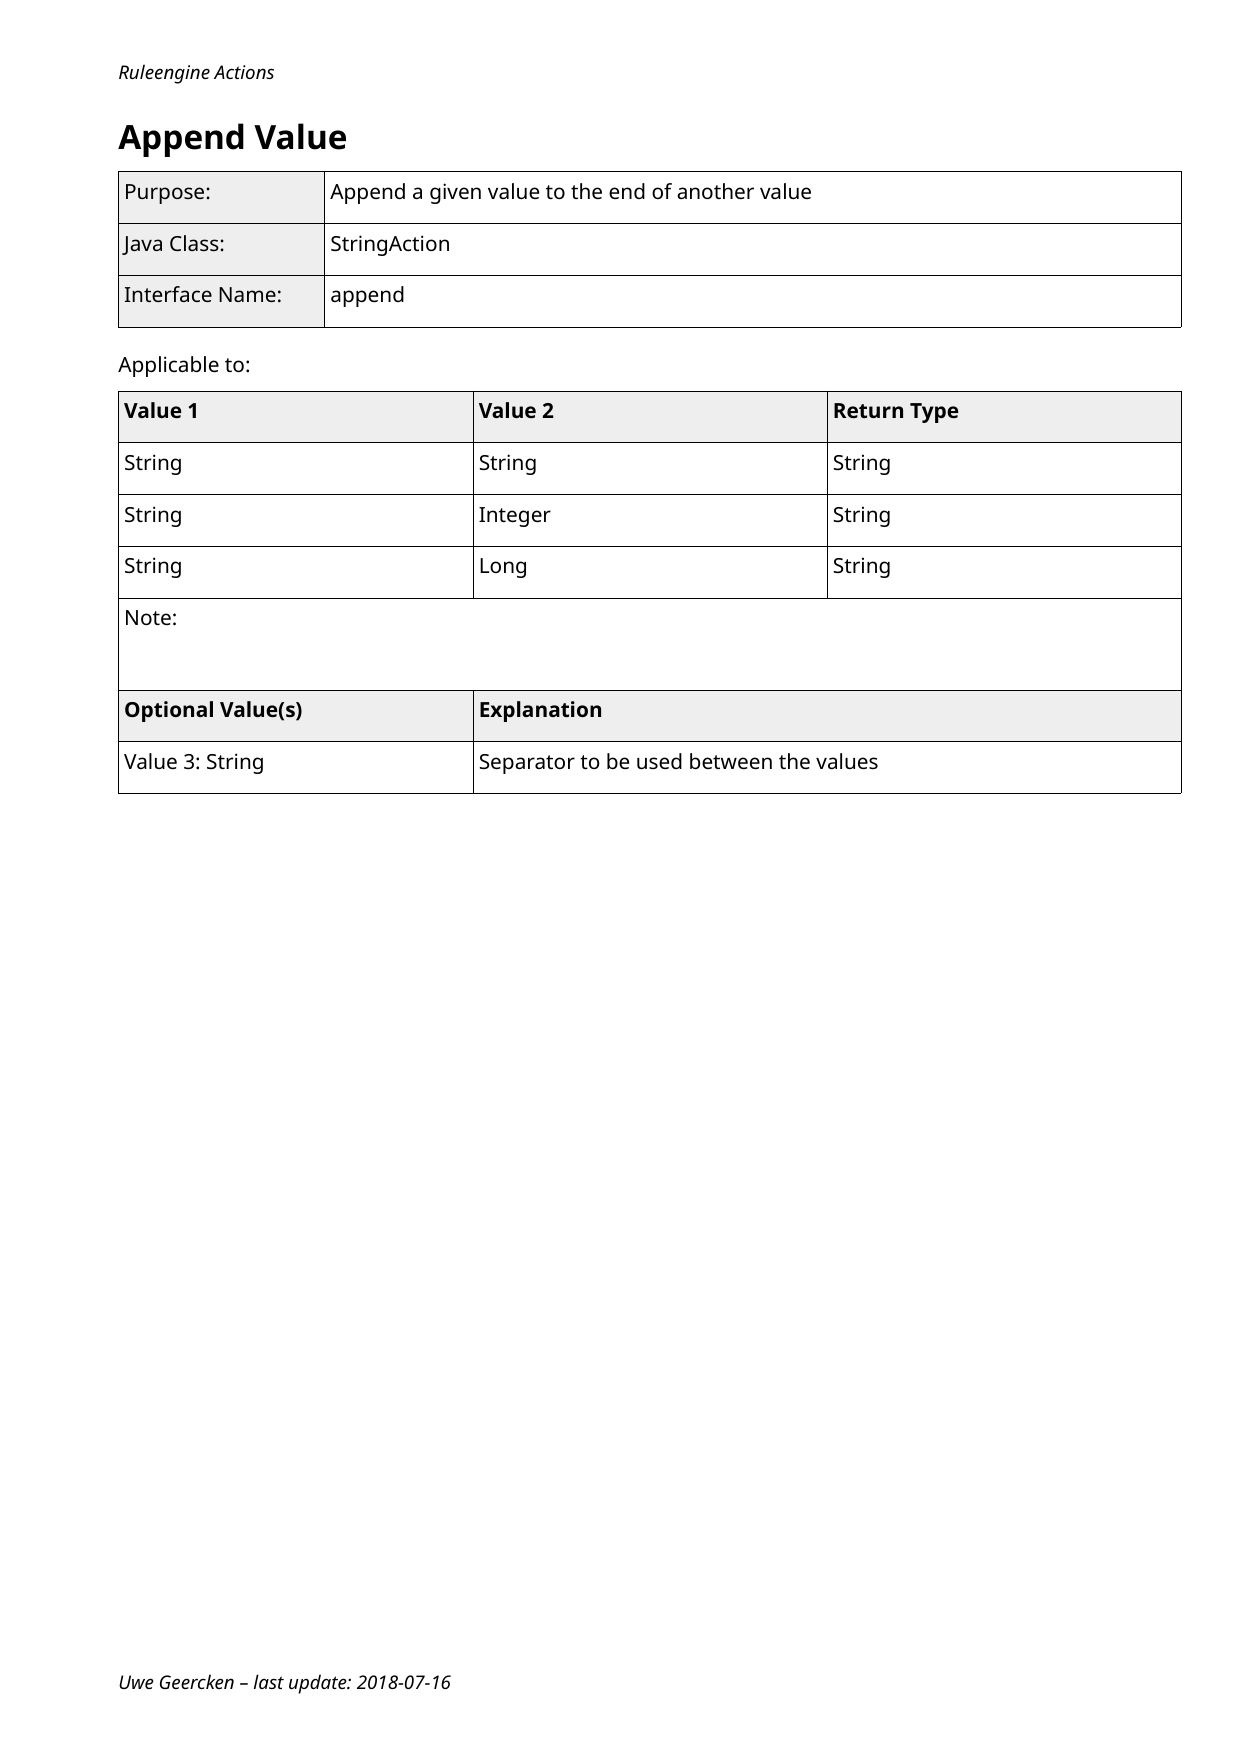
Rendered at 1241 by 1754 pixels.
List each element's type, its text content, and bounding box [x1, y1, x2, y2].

table_cell Optional Value(s) [119, 691, 473, 741]
table_cell String [474, 443, 827, 494]
table_cell String [119, 547, 473, 598]
table_cell Note: [119, 599, 1181, 689]
table_cell Value 3: String [119, 742, 473, 793]
table_cell Explanation [474, 691, 1181, 741]
table_cell String [119, 495, 473, 546]
text Append Value [118, 114, 1181, 159]
table_cell String [119, 443, 473, 494]
table_cell Separator to be used between the values [474, 742, 1181, 793]
table_header Value 2 [474, 392, 827, 442]
table_header Purpose: [119, 172, 324, 223]
text Applicable to: [118, 350, 1181, 379]
table_header Append a given value to the end of another value [325, 172, 1181, 223]
table_cell Long [474, 547, 827, 598]
table_cell Java Class: [119, 224, 324, 275]
table_cell String [828, 443, 1181, 494]
table_header Return Type [828, 392, 1181, 442]
table_cell String [828, 547, 1181, 598]
table_header Value 1 [119, 392, 473, 442]
table_cell Interface Name: [119, 276, 324, 327]
table_cell String [828, 495, 1181, 546]
table_cell StringAction [325, 224, 1181, 275]
table_cell Integer [474, 495, 827, 546]
table_cell append [325, 276, 1181, 327]
